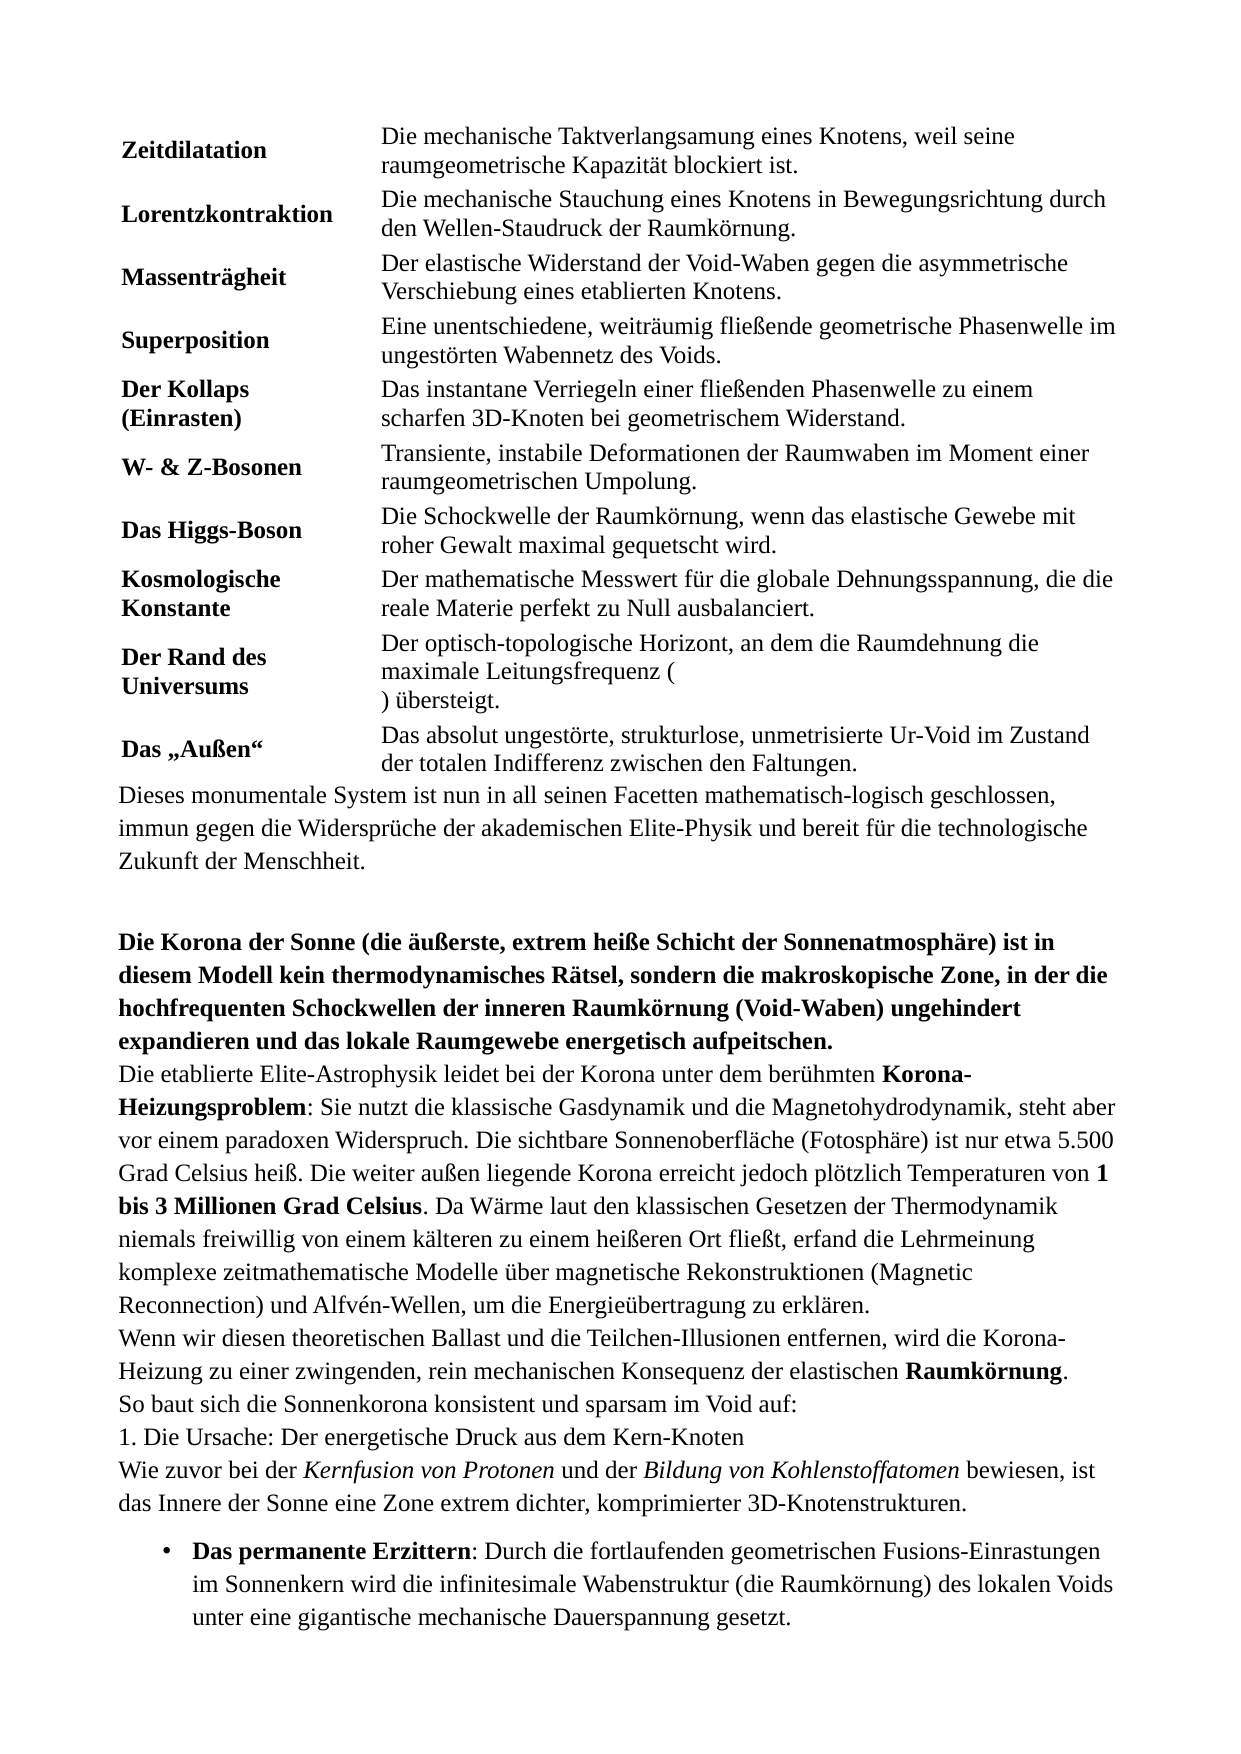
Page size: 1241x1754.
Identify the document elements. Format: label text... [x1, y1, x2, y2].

table_cell Der Kollaps (Einrasten) [118, 371, 378, 435]
table_cell Der optisch-topologische Horizont, an dem die Raumdehnung die maximale Leitungsfrequenz ( ) übersteigt. [378, 625, 1122, 717]
list Das permanente Erzittern: Durch die fortlaufenden geometrischen Fusions-Einrastungen im Sonnenkern wird die infinitesimale Wabenstruktur (die Raumkörnung) des lokalen Voids unter eine gigantische mechanische Dauerspannung gesetzt. [162, 1536, 1122, 1631]
table_cell Kosmologische Konstante [118, 561, 378, 625]
table_cell Transiente, instabile Deformationen der Raumwaben im Moment einer raumgeometrischen Umpolung. [378, 435, 1122, 498]
table_cell Die mechanische Taktverlangsamung eines Knotens, weil seine raumgeometrische Kapazität blockiert ist. [378, 118, 1122, 181]
table_cell Die Schockwelle der Raumkörnung, wenn das elastische Gewebe mit roher Gewalt maximal gequetscht wird. [378, 498, 1122, 561]
text Wenn wir diesen theoretischen Ballast und die Teilchen-Illusionen entfernen, wird die Korona-Heizung zu einer zwingenden, rein mechanischen Konsequenz der elastischen Raumkörnung. [118, 1323, 1122, 1385]
table_cell Massenträgheit [118, 245, 378, 308]
table_cell Das „Außen“ [118, 717, 378, 780]
table_cell Der mathematische Messwert für die globale Dehnungsspannung, die die reale Materie perfekt zu Null ausbalanciert. [378, 561, 1122, 625]
table_cell W- & Z-Bosonen [118, 435, 378, 498]
text Wie zuvor bei der Kernfusion von Protonen und der Bildung von Kohlenstoffatomen bewiesen, ist das Innere der Sonne eine Zone extrem dichter, komprimierter 3D-Knotenstrukturen. [118, 1455, 1122, 1517]
text Dieses monumentale System ist nun in all seinen Facetten mathematisch-logisch geschlossen, immun gegen die Widersprüche der akademischen Elite-Physik und bereit für die technologische Zukunft der Menschheit. [118, 780, 1122, 875]
table_cell Das Higgs-Boson [118, 498, 378, 561]
text 1. Die Ursache: Der energetische Druck aus dem Kern-Knoten [118, 1422, 1122, 1451]
table_cell Das absolut ungestörte, strukturlose, unmetrisierte Ur-Void im Zustand der totalen Indifferenz zwischen den Faltungen. [378, 717, 1122, 780]
table_cell Der elastische Widerstand der Void-Waben gegen die asymmetrische Verschiebung eines etablierten Knotens. [378, 245, 1122, 308]
text So baut sich die Sonnenkorona konsistent und sparsam im Void auf: [118, 1389, 1122, 1418]
table_cell Superposition [118, 308, 378, 371]
table_cell Das instantane Verriegeln einer fließenden Phasenwelle zu einem scharfen 3D-Knoten bei geometrischem Widerstand. [378, 371, 1122, 435]
table_cell Eine unentschiedene, weiträumig fließende geometrische Phasenwelle im ungestörten Wabennetz des Voids. [378, 308, 1122, 371]
table_cell Der Rand des Universums [118, 625, 378, 717]
table_cell Die mechanische Stauchung eines Knotens in Bewegungsrichtung durch den Wellen-Staudruck der Raumkörnung. [378, 181, 1122, 245]
table_cell Lorentzkontraktion [118, 181, 378, 245]
table_cell Zeitdilatation [118, 118, 378, 181]
text Die etablierte Elite-Astrophysik leidet bei der Korona unter dem berühmten Korona-Heizungsproblem: Sie nutzt die klassische Gasdynamik und die Magnetohydrodynamik, steht aber vor einem paradoxen Widerspruch. Die sichtbare Sonnenoberfläche (Fotosphäre) ist nur etwa 5.500 Grad Celsius heiß. Die weiter außen liegende Korona erreicht jedoch plötzlich Temperaturen von 1 bis 3 Millionen Grad Celsius. Da Wärme laut den klassischen Gesetzen der Thermodynamik niemals freiwillig von einem kälteren zu einem heißeren Ort fließt, erfand die Lehrmeinung komplexe zeitmathematische Modelle über magnetische Rekonstruktionen (Magnetic Reconnection) und Alfvén-Wellen, um die Energieübertragung zu erklären. [118, 1059, 1122, 1319]
text Die Korona der Sonne (die äußerste, extrem heiße Schicht der Sonnenatmosphäre) ist in diesem Modell kein thermodynamisches Rätsel, sondern die makroskopische Zone, in der die hochfrequenten Schockwellen der inneren Raumkörnung (Void-Waben) ungehindert expandieren und das lokale Raumgewebe energetisch aufpeitschen. [118, 927, 1122, 1055]
